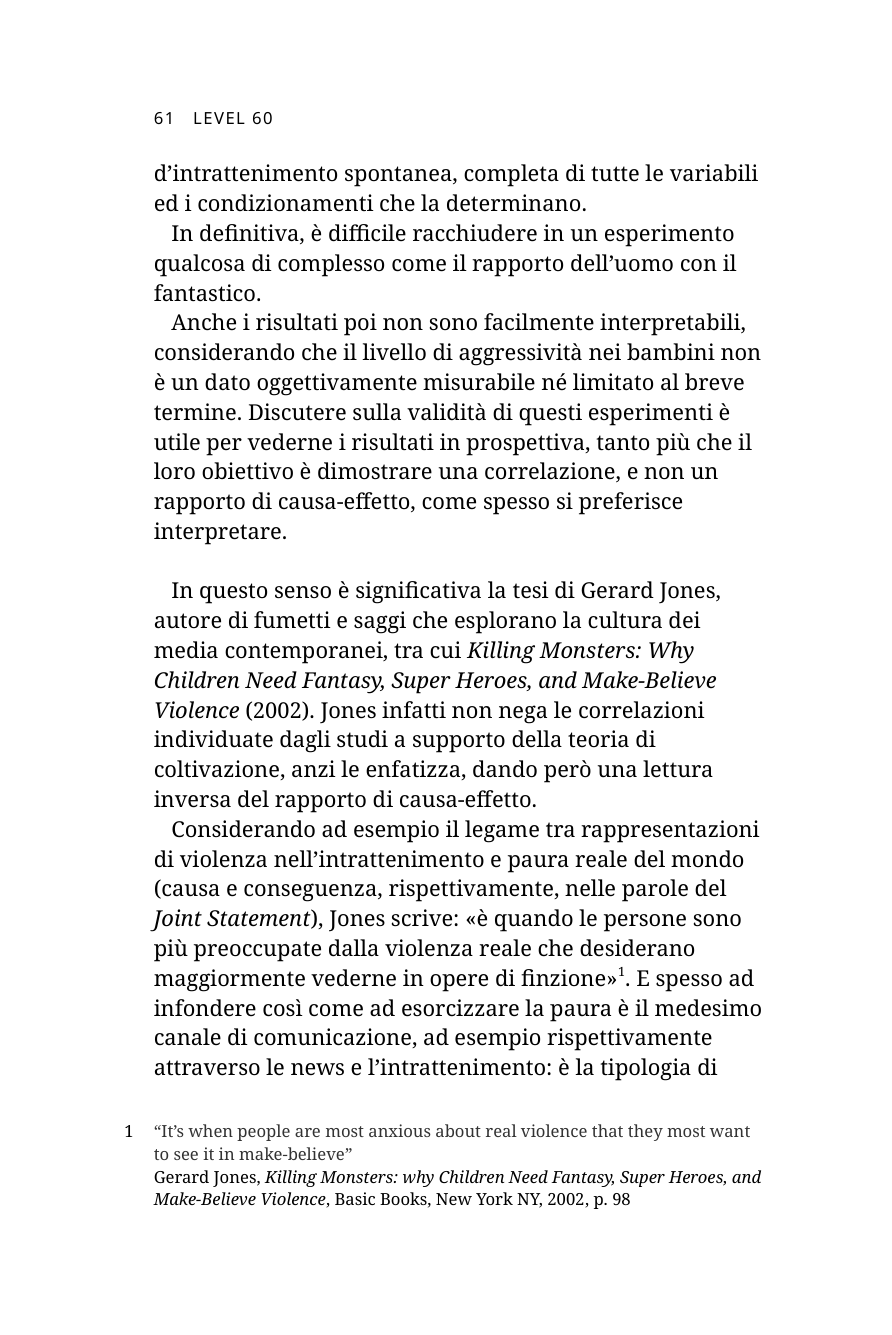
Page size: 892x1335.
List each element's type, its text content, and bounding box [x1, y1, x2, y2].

text In questo senso è significativa la tesi di Gerard Jones, autore di fumetti e saggi che esplorano la cultura dei media contemporanei, tra cui Killing Monsters: Why Children Need Fantasy, Super Heroes, and Make-Believe Violence (2002). Jones infatti non nega le correlazioni individuate dagli studi a supporto della teoria di coltivazione, anzi le enfatizza, dando però una lettura inversa del rapporto di causa-effetto. [153, 576, 768, 814]
text d’intrattenimento spontanea, completa di tutte le variabili ed i condizionamenti che la determinano. [153, 158, 768, 218]
text Anche i risultati poi non sono facilmente interpretabili, considerando che il livello di aggressività nei bambini non è un dato oggettivamente misurabile né limitato al breve termine. Discutere sulla validità di questi esperimenti è utile per vederne i risultati in prospettiva, tanto più che il loro obiettivo è dimostrare una correlazione, e non un rapporto di causa-effetto, come spesso si preferisce interpretare. [153, 307, 768, 546]
text Considerando ad esempio il legame tra rappresentazioni di violenza nell’intrattenimento e paura reale del mondo (causa e conseguenza, rispettivamente, nelle parole del Joint Statement), Jones scrive: «è quando le persone sono più preoccupate dalla violenza reale che desiderano maggiormente vederne in opere di finzione». E spesso ad infondere così come ad esorcizzare la paura è il medesimo canale di comunicazione, ad esempio rispettivamente attraverso le news e l’intrattenimento: è la tipologia di [153, 814, 768, 1082]
text In definitiva, è difficile racchiudere in un esperimento qualcosa di complesso come il rapporto dell’uomo con il fantastico. [153, 218, 768, 307]
text “It’s when people are most anxious about real violence that they most want to see it in make-believe” [124, 1120, 768, 1165]
text Gerard Jones, Killing Monsters: why Children Need Fantasy, Super Heroes, and Make-Believe Violence, Basic Books, New York NY, 2002, p. 98 [124, 1165, 768, 1211]
